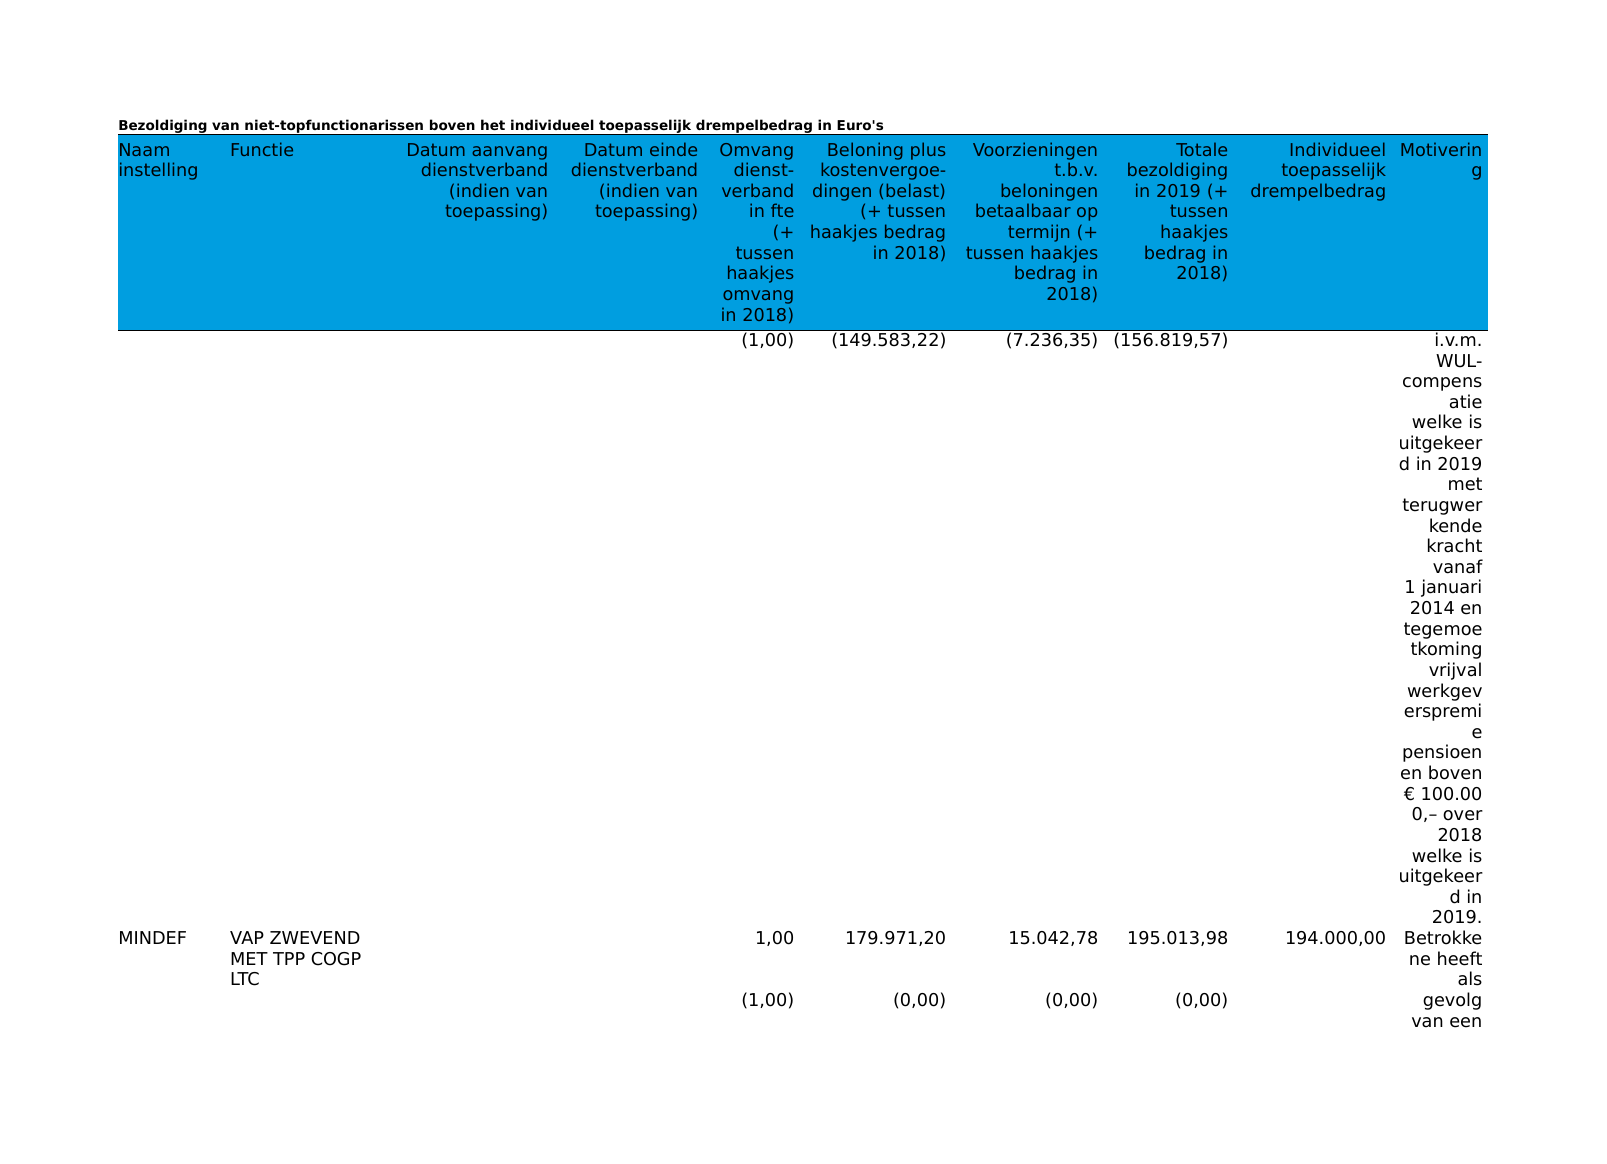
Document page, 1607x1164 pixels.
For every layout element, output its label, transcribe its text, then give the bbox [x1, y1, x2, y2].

table_cell [224, 331, 398, 928]
table_cell (0,00) [800, 990, 952, 1031]
table_cell Beloning plus kostenvergoe-dingen (belast) (+ tussen haakjes bedrag in 2018) [800, 135, 952, 330]
table_cell [554, 331, 704, 928]
table_cell Voorzieningen t.b.v. beloningen betaalbaar op termijn (+ tussen haakjes bedrag in 2018) [952, 135, 1104, 330]
table_cell 1,00 [704, 928, 800, 990]
table_cell [118, 990, 224, 1031]
table_header Bezoldiging van niet-topfunctionarissen boven het individueel toepasselijk drempelbedrag in Euro's [118, 118, 1488, 134]
table_cell (1,00) [704, 990, 800, 1031]
table_cell Betrokkene heeft als gevolg van een [1392, 928, 1488, 1031]
table_cell MINDEF [118, 928, 224, 990]
table_cell (0,00) [1104, 990, 1234, 1031]
table_cell Datum aanvang dienstverband (indien van toepassing) [398, 135, 554, 330]
table_cell [1234, 990, 1392, 1031]
table_cell (7.236,35) [952, 331, 1104, 928]
table_cell 179.971,20 [800, 928, 952, 990]
table_cell [1234, 331, 1392, 928]
table_cell [398, 928, 554, 990]
table_cell (149.583,22) [800, 331, 952, 928]
table_cell Naam instelling [118, 135, 224, 330]
table_cell [224, 990, 398, 1031]
table_cell [398, 990, 554, 1031]
table_cell [554, 990, 704, 1031]
table_cell Totale bezoldiging in 2019 (+ tussen haakjes bedrag in 2018) [1104, 135, 1234, 330]
table_cell (1,00) [704, 331, 800, 928]
table_cell 194.000,00 [1234, 928, 1392, 990]
table_cell Motivering [1392, 135, 1488, 330]
table_cell 15.042,78 [952, 928, 1104, 990]
table_cell VAP ZWEVEND MET TPP COGP LTC [224, 928, 398, 990]
table_cell 195.013,98 [1104, 928, 1234, 990]
table_cell (156.819,57) [1104, 331, 1234, 928]
table_cell i.v.m. WUL-compensatie welke is uitgekeerd in 2019 met terugwerkende kracht vanaf 1 januari 2014 en tegemoetkoming vrijval werkgeverspremie pensioenen boven € 100.000,– over 2018 welke is uitgekeerd in 2019. [1392, 331, 1488, 928]
table_cell Omvang dienst-verband in fte (+ tussen haakjes omvang in 2018) [704, 135, 800, 330]
table_cell [118, 331, 224, 928]
table_cell Datum einde dienstverband (indien van toepassing) [554, 135, 704, 330]
table_cell Individueel toepasselijk drempelbedrag [1234, 135, 1392, 330]
table_cell [554, 928, 704, 990]
table_cell (0,00) [952, 990, 1104, 1031]
table_cell [398, 331, 554, 928]
table_cell Functie [224, 135, 398, 330]
